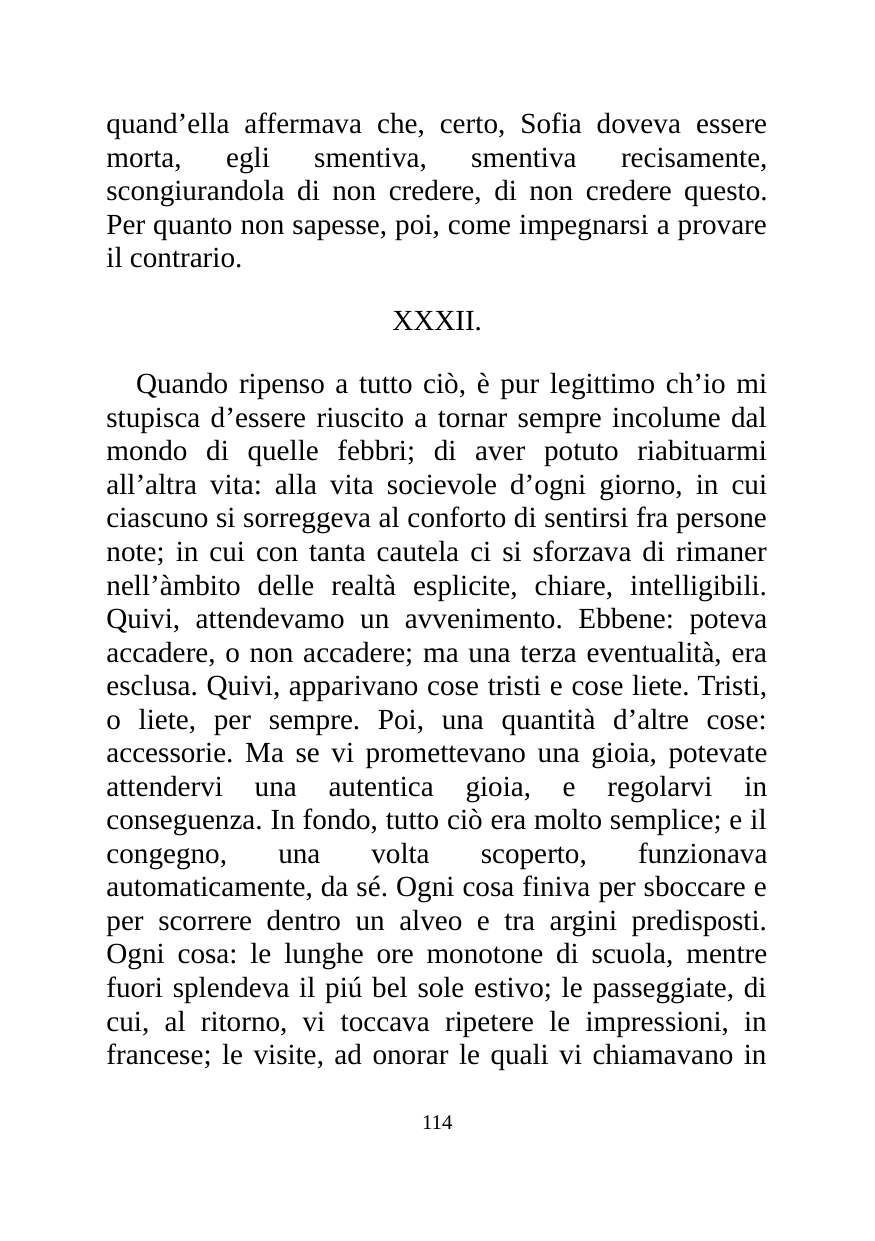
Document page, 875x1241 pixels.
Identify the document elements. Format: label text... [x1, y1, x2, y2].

text quand’ella affermava che, certo, Sofia doveva essere morta, egli smentiva, smentiva recisamente, scongiurandola di non credere, di non credere questo. Per quanto non sapesse, poi, come impegnarsi a provare il contrario. [106, 106, 768, 274]
subtitle XXXII. [106, 303, 768, 337]
text Quando ripenso a tutto ciò, è pur legittimo ch’io mi stupisca d’essere riuscito a tornar sempre incolume dal mondo di quelle febbri; di aver potuto riabituarmi all’altra vita: alla vita socievole d’ogni giorno, in cui ciascuno si sorreggeva al conforto di sentirsi fra persone note; in cui con tanta cautela ci si sforzava di rimaner nell’àmbito delle realtà esplicite, chiare, intelligibili. Quivi, attendevamo un avvenimento. Ebbene: poteva accadere, o non accadere; ma una terza eventualità, era esclusa. Quivi, apparivano cose tristi e cose liete. Tristi, o liete, per sempre. Poi, una quantità d’altre cose: accessorie. Ma se vi promettevano una gioia, potevate attendervi una autentica gioia, e regolarvi in conseguenza. In fondo, tutto ciò era molto semplice; e il congegno, una volta scoperto, funzionava automaticamente, da sé. Ogni cosa finiva per sboccare e per scorrere dentro un alveo e tra argini predisposti. Ogni cosa: le lunghe ore monotone di scuola, mentre fuori splendeva il piú bel sole estivo; le passeggiate, di cui, al ritorno, vi toccava ripetere le impressioni, in francese; le visite, ad onorar le quali vi chiamavano in [106, 366, 768, 1071]
